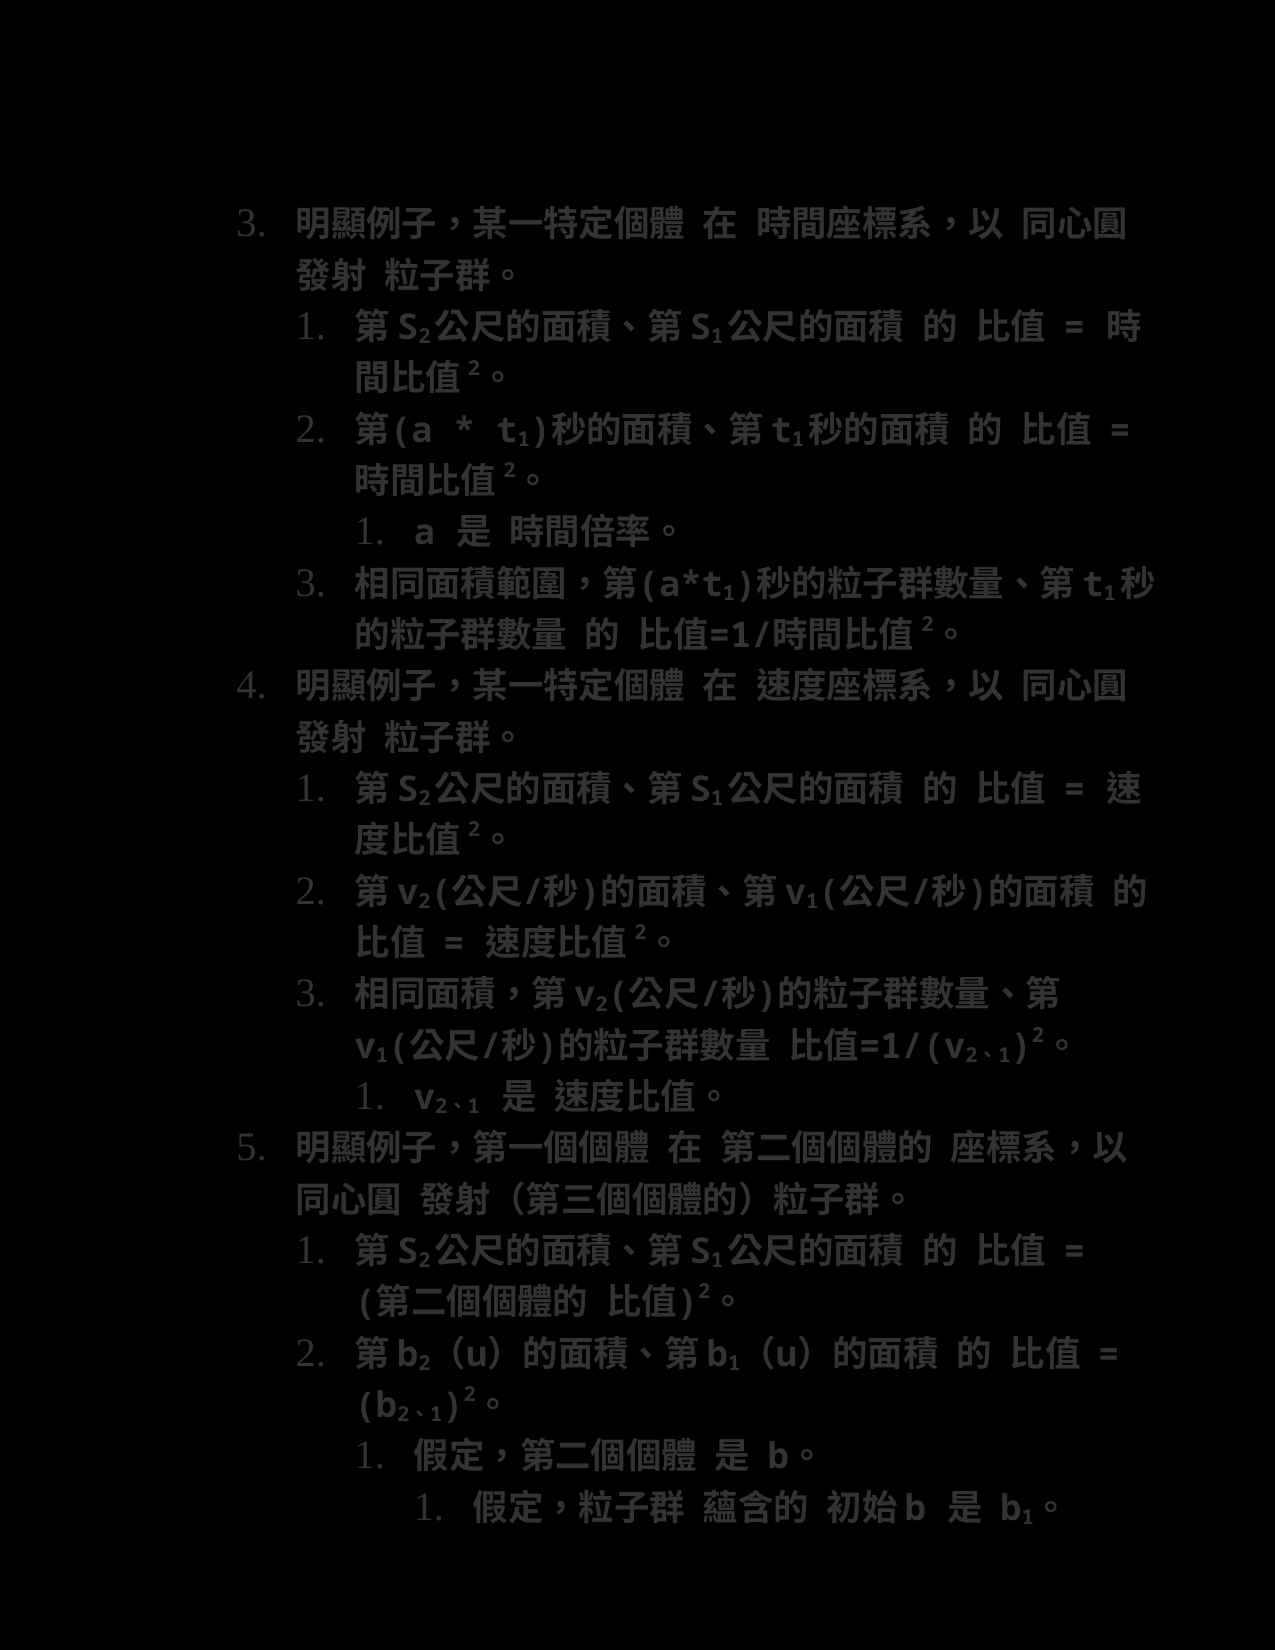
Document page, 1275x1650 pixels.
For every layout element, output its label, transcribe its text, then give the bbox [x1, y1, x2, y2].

list 第S2公尺的面積、第S1公尺的面積 的 比值 = (第二個個體的 比值)2。 [295, 1222, 1157, 1325]
list 相同面積，第v2(公尺/秒)的粒子群數量、第v1(公尺/秒)的粒子群數量 比值=1/(v2、1)2。 [295, 966, 1157, 1068]
list 明顯例子，某一特定個體 在 速度座標系，以 同心圓 發射 粒子群。 [236, 658, 1157, 760]
list 相同面積範圍，第(a*t1)秒的粒子群數量、第t1秒的粒子群數量 的 比值=1/時間比值2。 [295, 555, 1157, 658]
list 假定，第二個個體 是 b。 [354, 1428, 1157, 1479]
list 明顯例子，某一特定個體 在 時間座標系，以 同心圓 發射 粒子群。 [236, 196, 1157, 298]
list 第b2（u）的面積、第b1（u）的面積 的 比值 = (b2、1)2。 [295, 1325, 1157, 1428]
list a 是 時間倍率。 [354, 504, 1157, 555]
list 第S2公尺的面積、第S1公尺的面積 的 比值 = 速度比值2。 [295, 760, 1157, 863]
list 假定，粒子群 蘊含的 初始b 是 b1。 [413, 1479, 1157, 1530]
list 第S2公尺的面積、第S1公尺的面積 的 比值 = 時間比值2。 [295, 298, 1157, 401]
list 第(a * t1)秒的面積、第t1秒的面積 的 比值 = 時間比值2。 [295, 401, 1157, 504]
list 明顯例子，第一個個體 在 第二個個體的 座標系，以 同心圓 發射（第三個個體的）粒子群。 [236, 1120, 1157, 1222]
list v2、1 是 速度比值。 [354, 1068, 1157, 1120]
list 第v2(公尺/秒)的面積、第v1(公尺/秒)的面積 的 比值 = 速度比值2。 [295, 863, 1157, 966]
